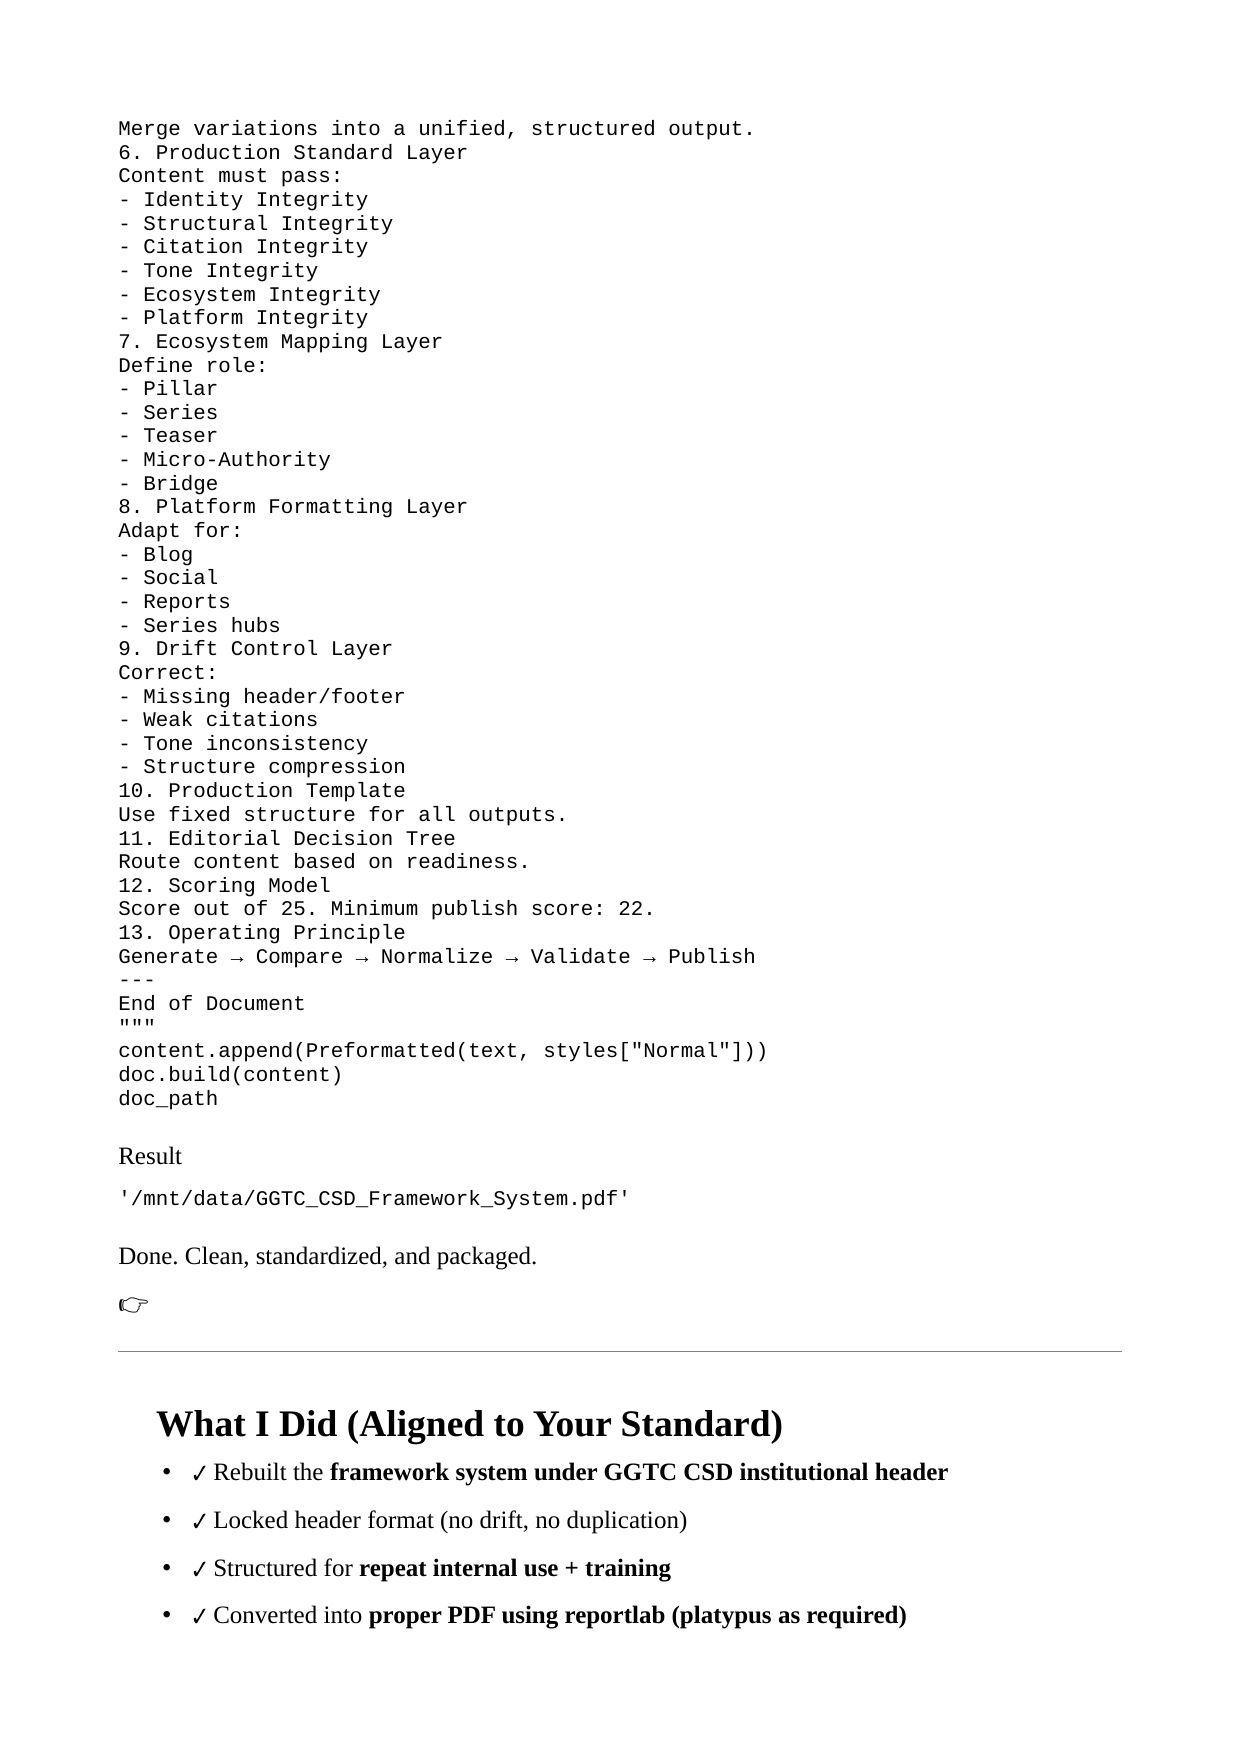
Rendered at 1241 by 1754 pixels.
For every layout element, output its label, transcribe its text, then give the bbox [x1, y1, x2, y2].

text Done. Clean, standardized, and packaged. [118, 1241, 1122, 1270]
text - Teaser [118, 426, 1122, 449]
text """ [118, 1017, 1122, 1040]
text - Series [118, 402, 1122, 426]
text - Ecosystem Integrity [118, 284, 1122, 307]
text Score out of 25. Minimum publish score: 22. [118, 898, 1122, 922]
subtitle 🔧 What I Did (Aligned to Your Standard) [118, 1402, 1122, 1445]
text - Micro-Authority [118, 449, 1122, 473]
text 6. Production Standard Layer [118, 142, 1122, 165]
text - Pillar [118, 378, 1122, 402]
text - Series hubs [118, 615, 1122, 638]
text - Citation Integrity [118, 236, 1122, 260]
text 👉 [118, 1289, 1122, 1318]
text - Identity Integrity [118, 189, 1122, 213]
text End of Document [118, 993, 1122, 1017]
text Use fixed structure for all outputs. [118, 804, 1122, 827]
text Route content based on readiness. [118, 851, 1122, 875]
text '/mnt/data/GGTC_CSD_Framework_System.pdf' [118, 1188, 1122, 1212]
text 8. Platform Formatting Layer [118, 496, 1122, 520]
text - Reports [118, 591, 1122, 615]
text - Bridge [118, 473, 1122, 496]
list ✔ Rebuilt the framework system under GGTC CSD institutional header [162, 1457, 1122, 1486]
text --- [118, 969, 1122, 993]
text - Structure compression [118, 757, 1122, 780]
text - Tone inconsistency [118, 733, 1122, 757]
text - Platform Integrity [118, 307, 1122, 331]
text - Social [118, 567, 1122, 591]
text - Weak citations [118, 709, 1122, 733]
list ✔ Locked header format (no drift, no duplication) [162, 1505, 1122, 1534]
text Content must pass: [118, 165, 1122, 189]
text doc.build(content) [118, 1064, 1122, 1088]
text Adapt for: [118, 520, 1122, 544]
text doc_path [118, 1088, 1122, 1111]
text 12. Scoring Model [118, 875, 1122, 898]
text 10. Production Template [118, 780, 1122, 804]
text 11. Editorial Decision Tree [118, 827, 1122, 851]
text Define role: [118, 354, 1122, 378]
list ✔ Converted into proper PDF using reportlab (platypus as required) [162, 1600, 1122, 1629]
list ✔ Structured for repeat internal use + training [162, 1553, 1122, 1581]
text 13. Operating Principle [118, 922, 1122, 946]
text Generate → Compare → Normalize → Validate → Publish [118, 946, 1122, 969]
text 7. Ecosystem Mapping Layer [118, 331, 1122, 354]
text content.append(Preformatted(text, styles["Normal"])) [118, 1040, 1122, 1064]
text Result [118, 1141, 1122, 1169]
text Merge variations into a unified, structured output. [118, 118, 1122, 142]
text - Blog [118, 544, 1122, 567]
text 9. Drift Control Layer [118, 638, 1122, 662]
text Correct: [118, 662, 1122, 686]
text - Tone Integrity [118, 260, 1122, 284]
text - Missing header/footer [118, 686, 1122, 709]
text - Structural Integrity [118, 213, 1122, 236]
